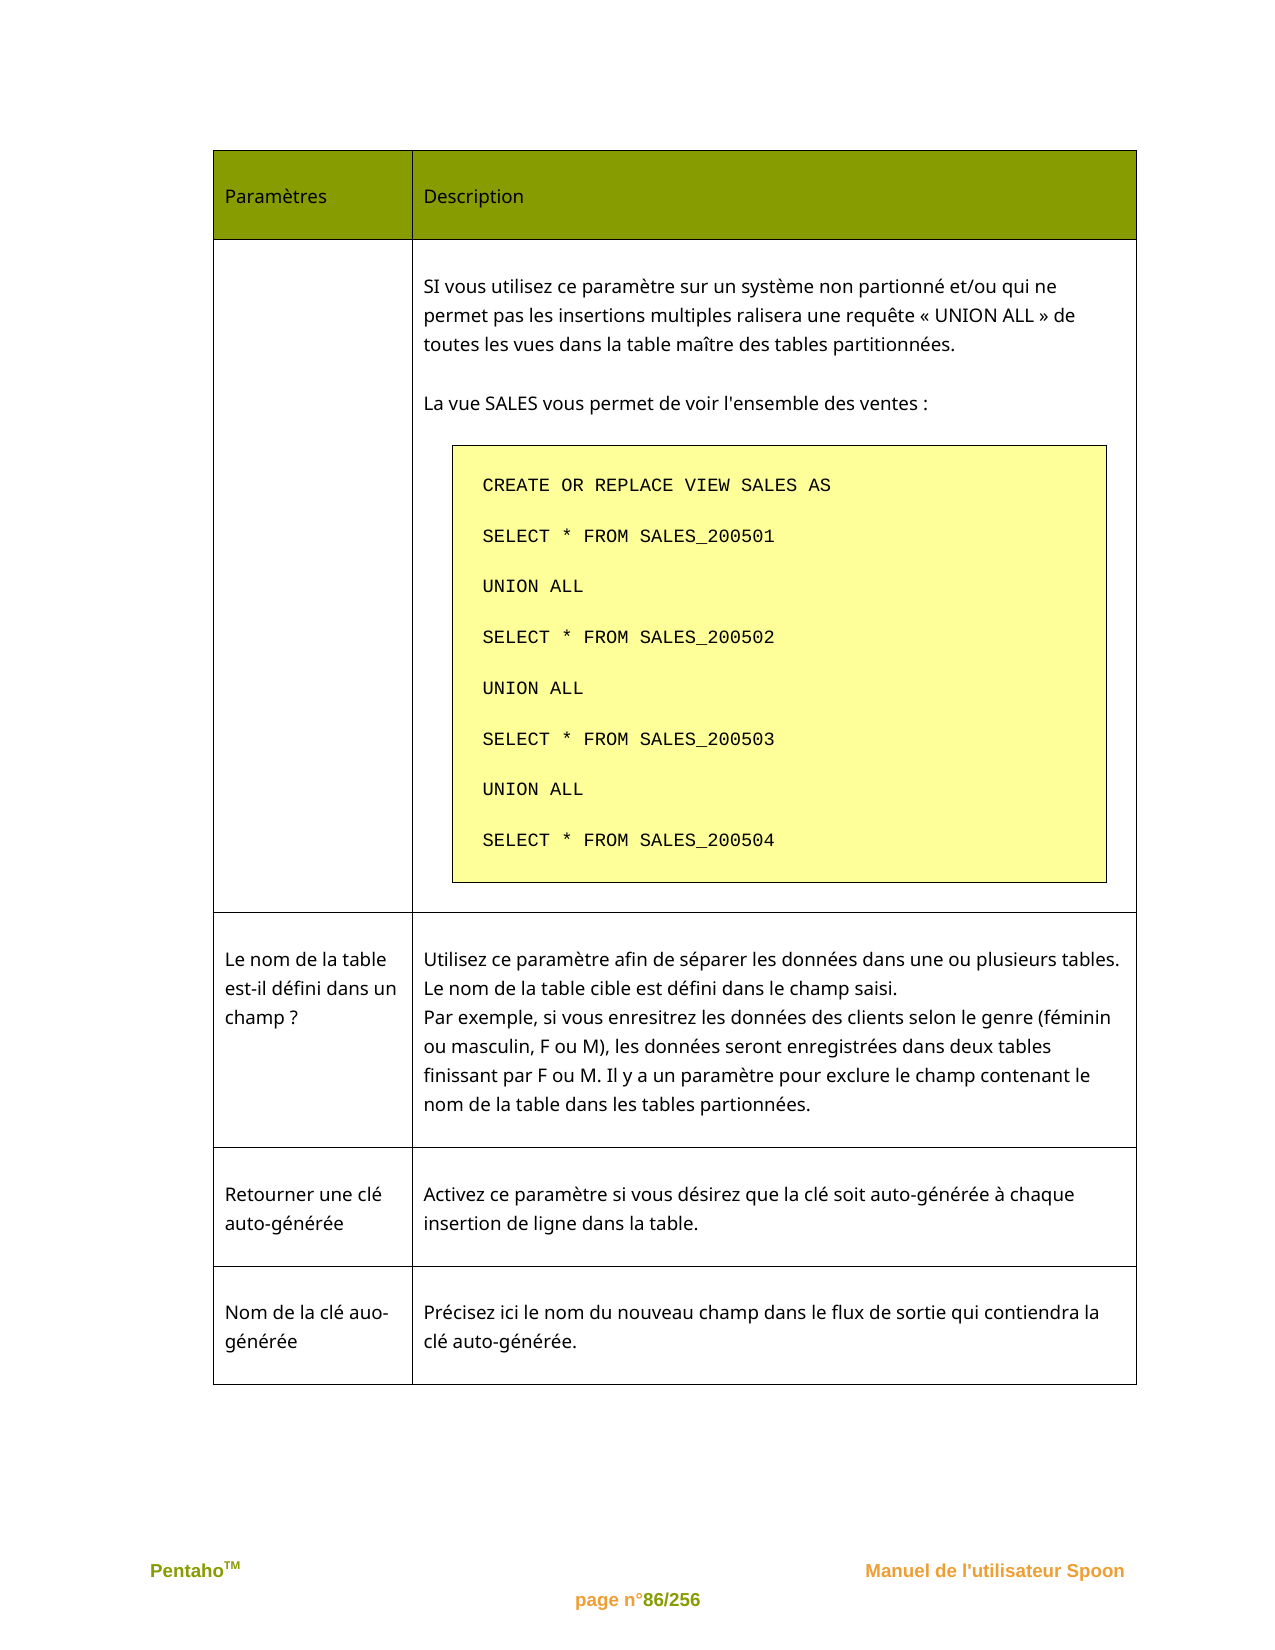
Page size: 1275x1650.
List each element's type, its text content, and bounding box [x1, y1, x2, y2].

table_cell Le nom de la table est-il défini dans un champ ? [214, 913, 412, 1147]
table_header Description [413, 151, 1136, 239]
table_cell Précisez ici le nom du nouveau champ dans le flux de sortie qui contiendra la clé auto-générée. [413, 1267, 1136, 1384]
table_cell Retourner une clé auto-générée [214, 1148, 412, 1266]
table_header Paramètres [214, 151, 412, 239]
table_cell Utilisez ce paramètre afin de séparer les données dans une ou plusieurs tables. Le nom de la table cible est défini dans le champ saisi. Par exemple, si vous enresitrez les données des clients selon le genre (féminin ou masculin, F ou M), les données seront enregistrées dans deux tables finissant par F ou M. Il y a un paramètre pour exclure le champ contenant le nom de la table dans les tables partionnées. [413, 913, 1136, 1147]
table_cell Nom de la clé auo-générée [214, 1267, 412, 1384]
table_cell [214, 240, 412, 912]
table_cell SI vous utilisez ce paramètre sur un système non partionné et/ou qui ne permet pas les insertions multiples ralisera une requête « UNION ALL » de toutes les vues dans la table maître des tables partitionnées. La vue SALES vous permet de voir l'ensemble des ventes : CREATE OR REPLACE VIEW SALES AS SELECT * FROM SALES_200501 UNION ALL SELECT * FROM SALES_200502 UNION ALL SELECT * FROM SALES_200503 UNION ALL SELECT * FROM SALES_200504 [413, 240, 1136, 912]
table_cell Activez ce paramètre si vous désirez que la clé soit auto-générée à chaque insertion de ligne dans la table. [413, 1148, 1136, 1266]
